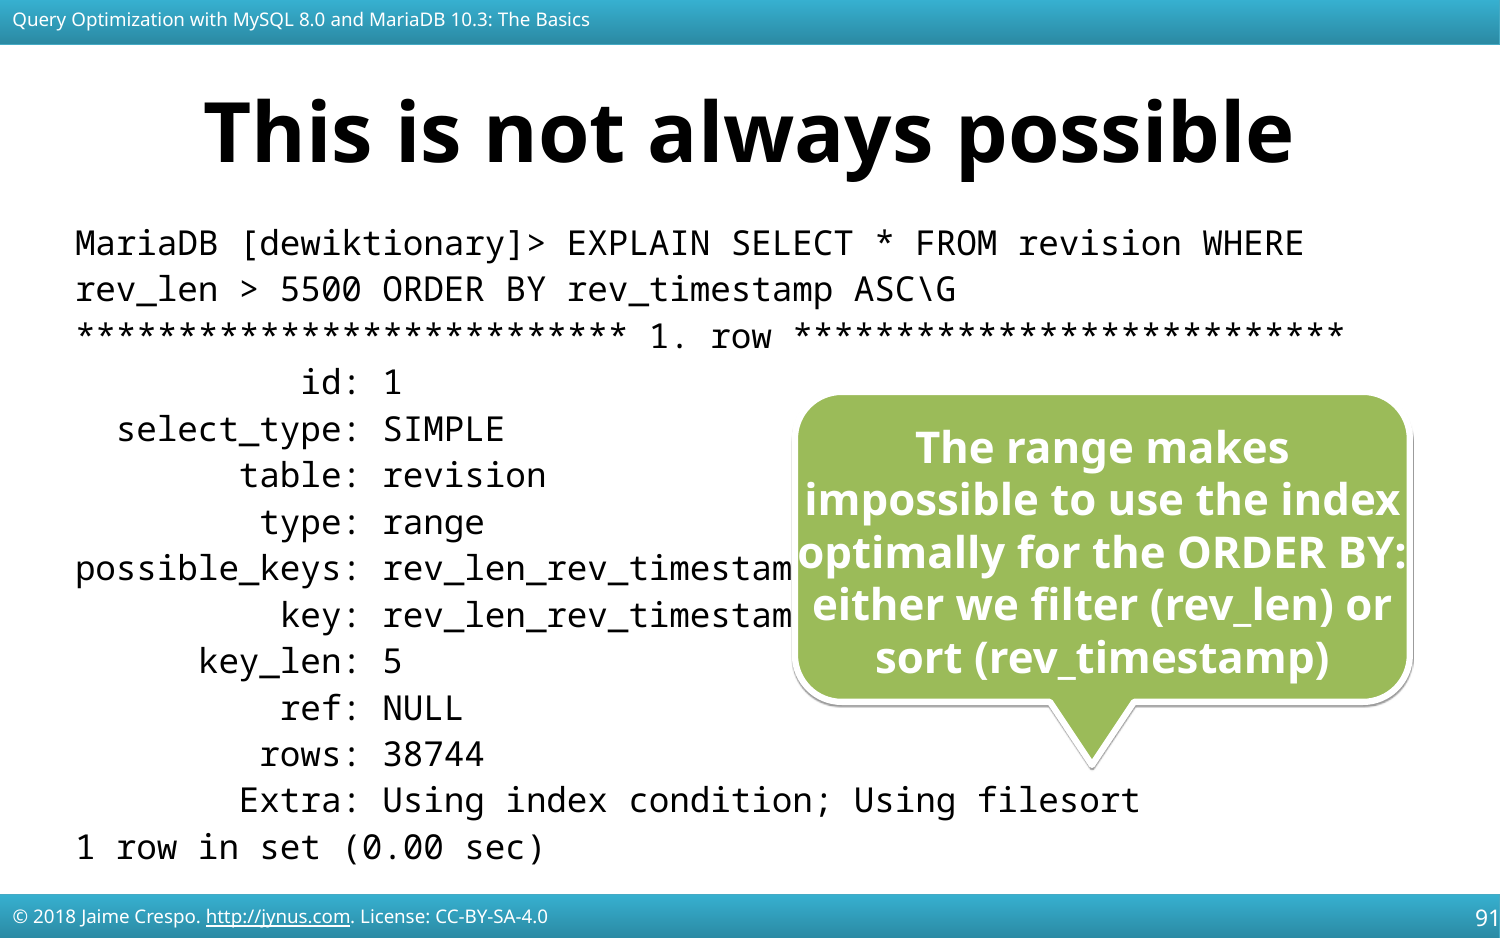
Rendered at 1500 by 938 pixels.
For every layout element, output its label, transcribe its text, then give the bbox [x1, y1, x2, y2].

slide_number [1389, 896, 1490, 935]
title This is not always possible [75, 51, 1425, 209]
text_box The range makes impossible to use the index optimally for the ORDER BY: either we filter (rev_len) or sort (rev_timestamp) [794, 391, 1410, 766]
list MariaDB [dewiktionary]> EXPLAIN SELECT * FROM revision WHERE rev_len > 5500 ORDER BY rev_timestamp ASC\G *************************** 1. row *************************** id: 1 select_type: SIMPLE table: revision type: range possible_keys: rev_len_rev_timestamp key: rev_len_rev_timestamp key_len: 5 ref: NULL rows: 38744 Extra: Using index condition; Using filesort 1 row in set (0.00 sec) [75, 218, 1425, 876]
